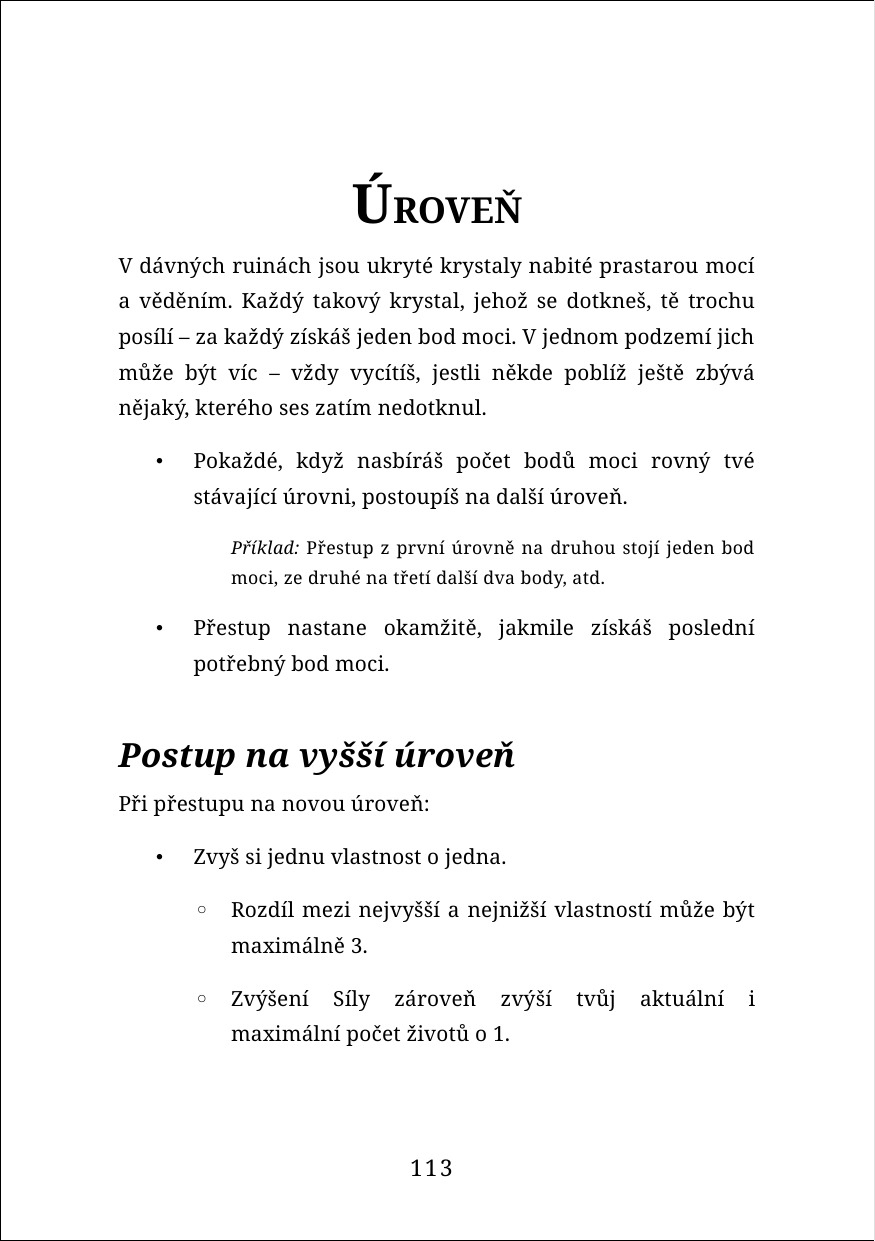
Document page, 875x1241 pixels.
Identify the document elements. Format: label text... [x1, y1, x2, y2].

list Přestup nastane okamžitě, jakmile získáš poslední potřebný bod moci. [156, 613, 756, 677]
subtitle Postup na vyšší úroveň [118, 732, 756, 777]
list Příklad: Přestup z první úrovně na druhou stojí jeden bod moci, ze druhé na třetí další dva body, atd. [193, 535, 756, 589]
list Pokaždé, když nasbíráš počet bodů moci rovný tvé stávající úrovni, postoupíš na další úroveň. [156, 446, 756, 510]
text V dávných ruinách jsou ukryté krystaly nabité prastarou mocí a věděním. Každý takový krystal, jehož se dotkneš, tě trochu posílí – za každý získáš jeden bod moci. V jednom podzemí jich může být víc – vždy vycítíš, jestli někde poblíž ještě zbývá nějaký, kterého ses zatím nedotknul. [118, 251, 756, 422]
list Zvýšení Síly zároveň zvýší tvůj aktuální i maximální počet životů o 1. [193, 984, 756, 1048]
list Zvyš si jednu vlastnost o jedna. [156, 842, 756, 870]
text Při přestupu na novou úroveň: [118, 789, 756, 817]
subtitle Úroveň [118, 166, 756, 239]
list Rozdíl mezi nejvyšší a nejnižší vlastností může být maximálně 3. [193, 895, 756, 959]
